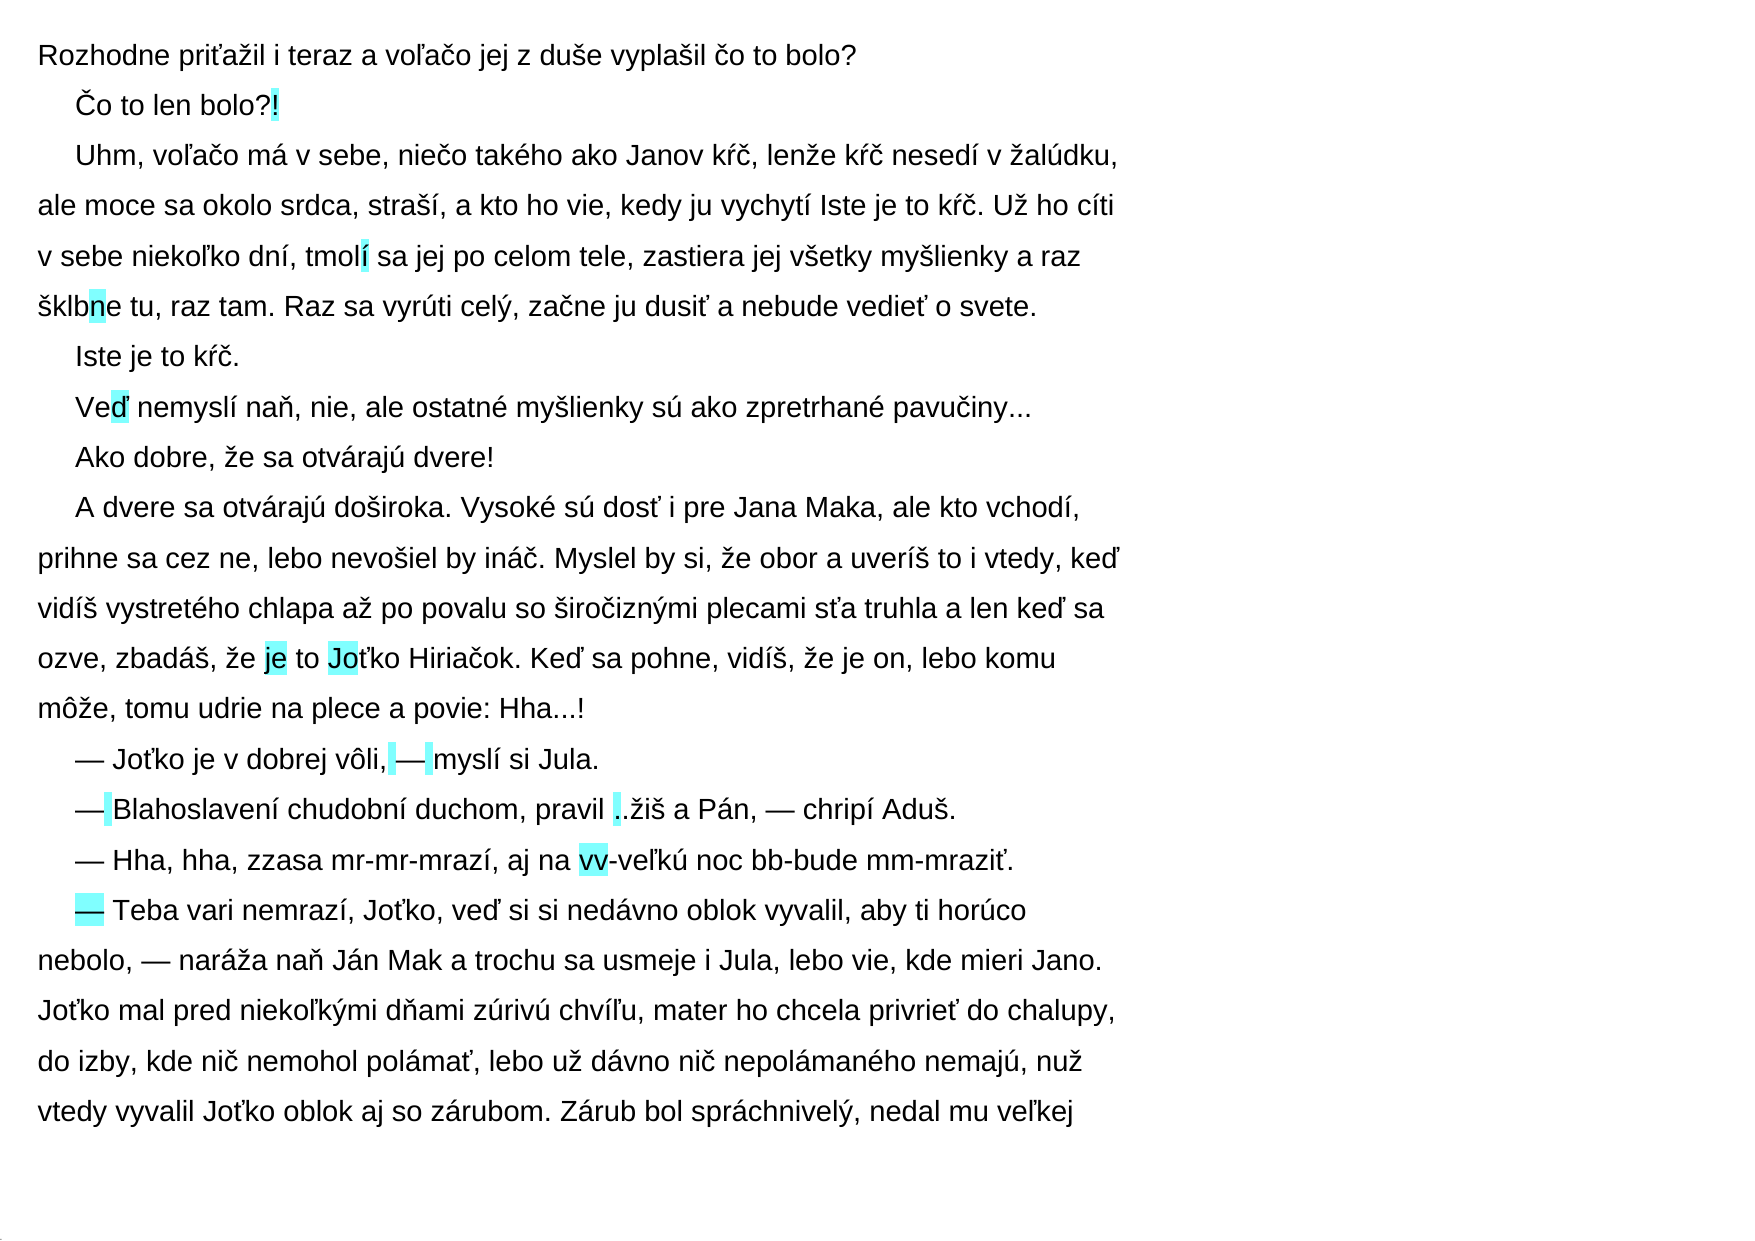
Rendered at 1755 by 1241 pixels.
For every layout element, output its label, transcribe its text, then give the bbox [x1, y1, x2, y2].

text — Blahoslavení chudobní duchom, pravil ..žiš a Pán, — chripí Aduš. [37, 792, 1130, 826]
text Čo to len bolo?! [37, 88, 1130, 121]
text Ako dobre, že sa otvárajú dvere! [37, 440, 1130, 473]
text — Hha, hha, zzasa mr-mr-mrazí, aj na vv-veľkú noc bb-bude mm-mraziť. [37, 842, 1130, 876]
text Uhm, voľačo má v sebe, niečo takého ako Janov kŕč, lenže kŕč nesedí v žalúdku, ale moce sa okolo srdca, straší, a kto ho vie, kedy ju vychytí Iste je to kŕč. Už ho cíti v sebe niekoľko dní, tmolí sa jej po celom tele, zastiera jej všetky myšlienky a raz šklbne tu, raz tam. Raz sa vyrúti celý, začne ju dusiť a nebude vedieť o svete. [37, 138, 1130, 323]
text Rozhodne priťažil i teraz a voľačo jej z duše vyplašil čo to bolo? [37, 37, 1130, 71]
text A dvere sa otvárajú doširoka. Vysoké sú dosť i pre Jana Maka, ale kto vchodí, prihne sa cez ne, lebo nevošiel by ináč. Myslel by si, že obor a uveríš to i vtedy, keď vidíš vystretého chlapa až po povalu so širočiznými plecami sťa truhla a len keď sa ozve, zbadáš, že je to Joťko Hiriačok. Keď sa pohne, vidíš, že je on, lebo komu môže, tomu udrie na plece a povie: Hha...! [37, 490, 1130, 725]
text Iste je to kŕč. [37, 339, 1130, 373]
text — Joťko je v dobrej vôli, — myslí si Jula. [37, 742, 1130, 775]
text Veď nemyslí naň, nie, ale ostatné myšlienky sú ako zpretrhané pavučiny... [37, 390, 1130, 423]
text — Teba vari nemrazí, Joťko, veď si si nedávno oblok vyvalil, aby ti horúco nebolo, — naráža naň Ján Mak a trochu sa usmeje i Jula, lebo vie, kde mieri Jano. Joťko mal pred niekoľkými dňami zúrivú chvíľu, mater ho chcela privrieť do chalupy, do izby, kde nič nemohol polámať, lebo už dávno nič nepolámaného nemajú, nuž vtedy vyvalil Joťko oblok aj so zárubom. Zárub bol spráchnivelý, nedal mu veľkej [37, 893, 1130, 1128]
